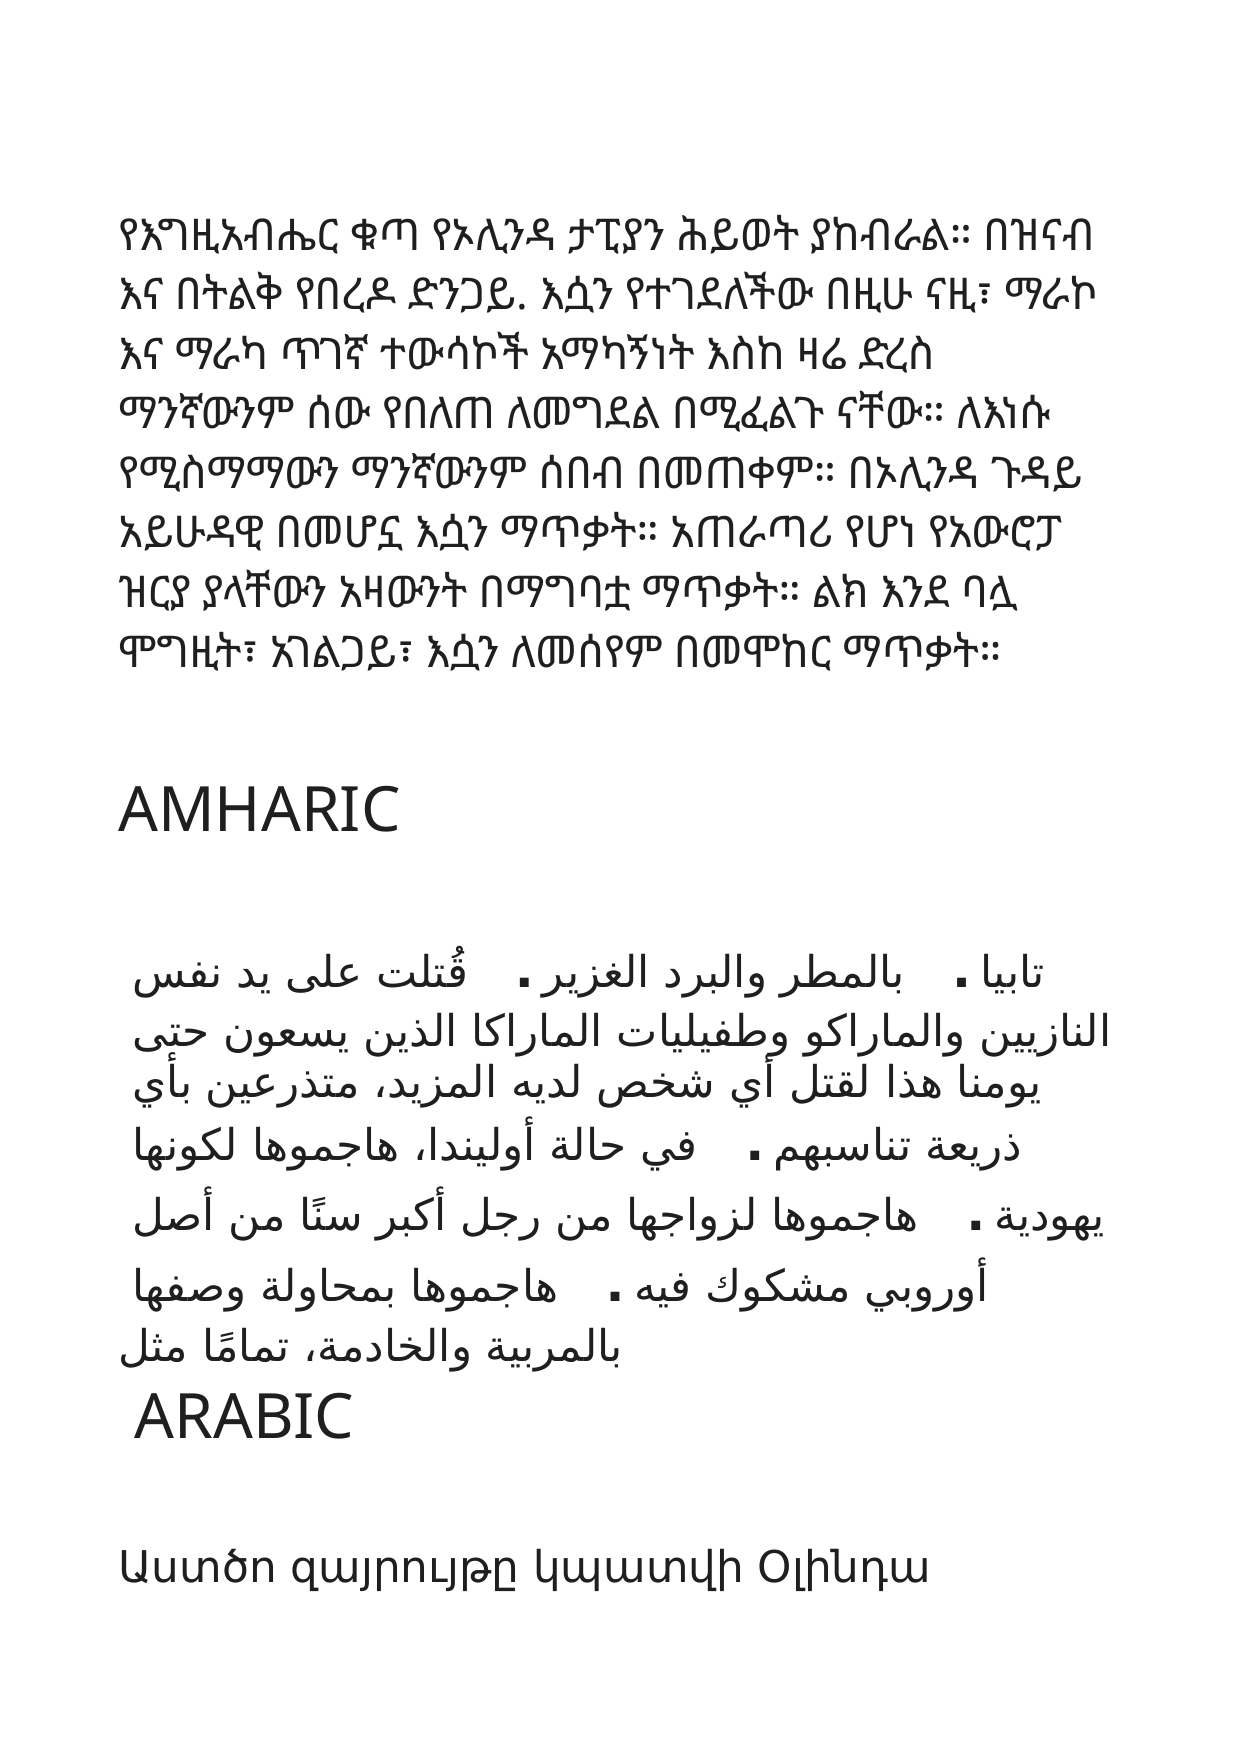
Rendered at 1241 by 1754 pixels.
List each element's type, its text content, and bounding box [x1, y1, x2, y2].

text ARABIC [118, 1371, 1122, 1456]
text AMHARIC [118, 765, 1122, 850]
text تابيا. بالمطر والبرد الغزير. قُتلت على يد نفس النازيين والماراكو وطفيليات الماراكا الذين يسعون حتى يومنا هذا لقتل أي شخص لديه المزيد، متذرعين بأي ذريعة تناسبهم. في حالة أوليندا، هاجموها لكونها يهودية. هاجموها لزواجها من رجل أكبر سنًا من أصل أوروبي مشكوك فيه. هاجموها بمحاولة وصفها بالمربية والخادمة، تمامًا مثل [118, 935, 1122, 1371]
text የእግዚአብሔር ቁጣ የኦሊንዳ ታፒያን ሕይወት ያከብራል። በዝናብ እና በትልቅ የበረዶ ድንጋይ. እሷን የተገደለችው በዚሁ ናዚ፣ ማራኮ እና ማራካ ጥገኛ ተውሳኮች አማካኝነት እስከ ዛሬ ድረስ ማንኛውንም ሰው የበለጠ ለመግደል በሚፈልጉ ናቸው። ለእነሱ የሚስማማውን ማንኛውንም ሰበብ በመጠቀም። በኦሊንዳ ጉዳይ አይሁዳዊ በመሆኗ እሷን ማጥቃት። አጠራጣሪ የሆነ የአውሮፓ ዝርያ ያላቸውን አዛውንት በማግባቷ ማጥቃት። ልክ እንደ ባሏ ሞግዚት፣ አገልጋይ፣ እሷን ለመሰየም በመሞከር ማጥቃት። [118, 203, 1122, 680]
text Աստծո զայրույթը կպատվի Օլինդա [118, 1542, 1122, 1592]
